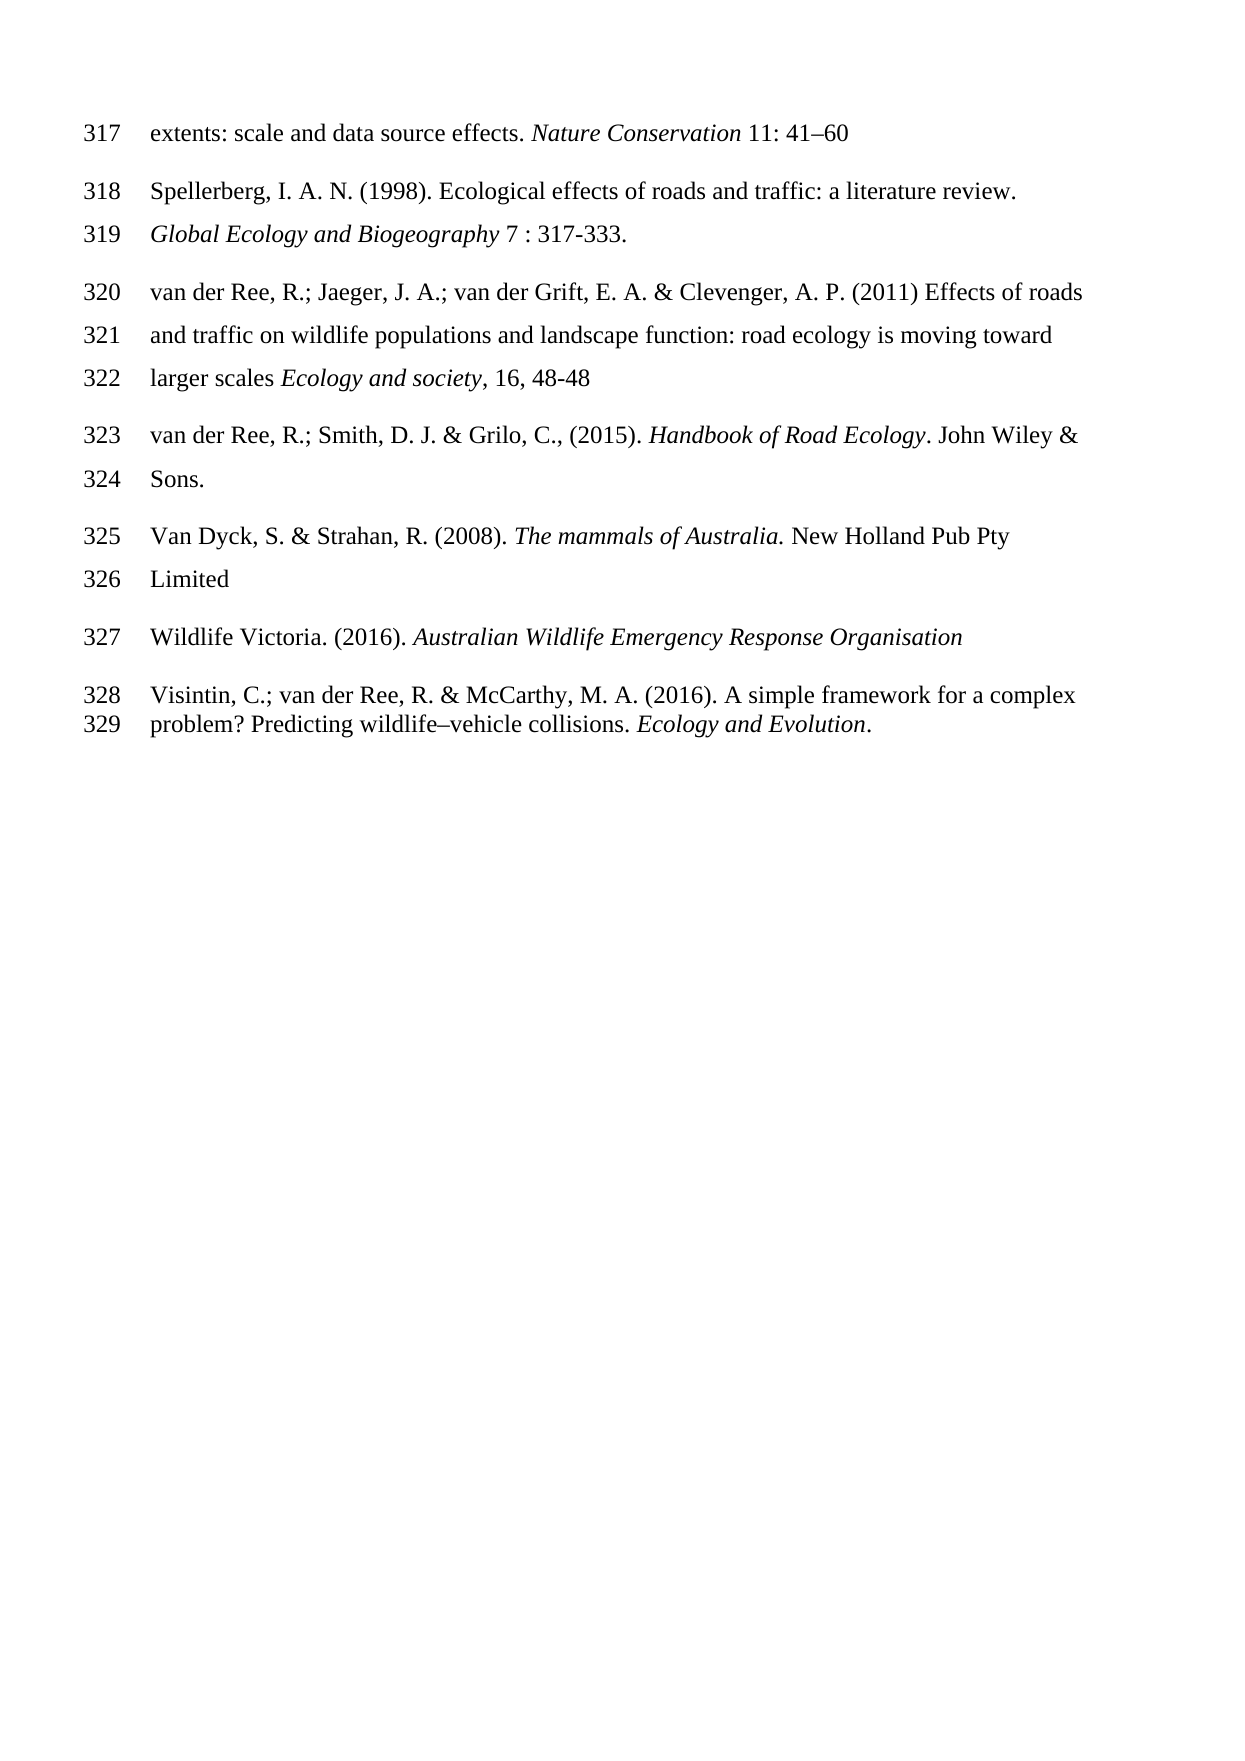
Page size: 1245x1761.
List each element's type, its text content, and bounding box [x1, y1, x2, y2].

text Spellerberg, I. A. N. (1998). Ecological effects of roads and traffic: a literature review. Global Ecology and Biogeography 7 : 317-333. [150, 176, 1095, 248]
text Wildlife Victoria. (2016). Australian Wildlife Emergency Response Organisation [150, 622, 1095, 651]
text Visintin, C.; van der Ree, R. & McCarthy, M. A. (2016). A simple framework for a complex problem? Predicting wildlife–vehicle collisions. Ecology and Evolution. [150, 680, 1095, 737]
text van der Ree, R.; Jaeger, J. A.; van der Grift, E. A. & Clevenger, A. P. (2011) Effects of roads and traffic on wildlife populations and landscape function: road ecology is moving toward larger scales Ecology and society, 16, 48-48 [150, 277, 1095, 392]
text Van Dyck, S. & Strahan, R. (2008). The mammals of Australia. New Holland Pub Pty Limited [150, 521, 1095, 593]
text van der Ree, R.; Smith, D. J. & Grilo, C., (2015). Handbook of Road Ecology. John Wiley & Sons. [150, 421, 1095, 492]
text extents: scale and data source effects. Nature Conservation 11: 41–60 [150, 118, 1095, 147]
